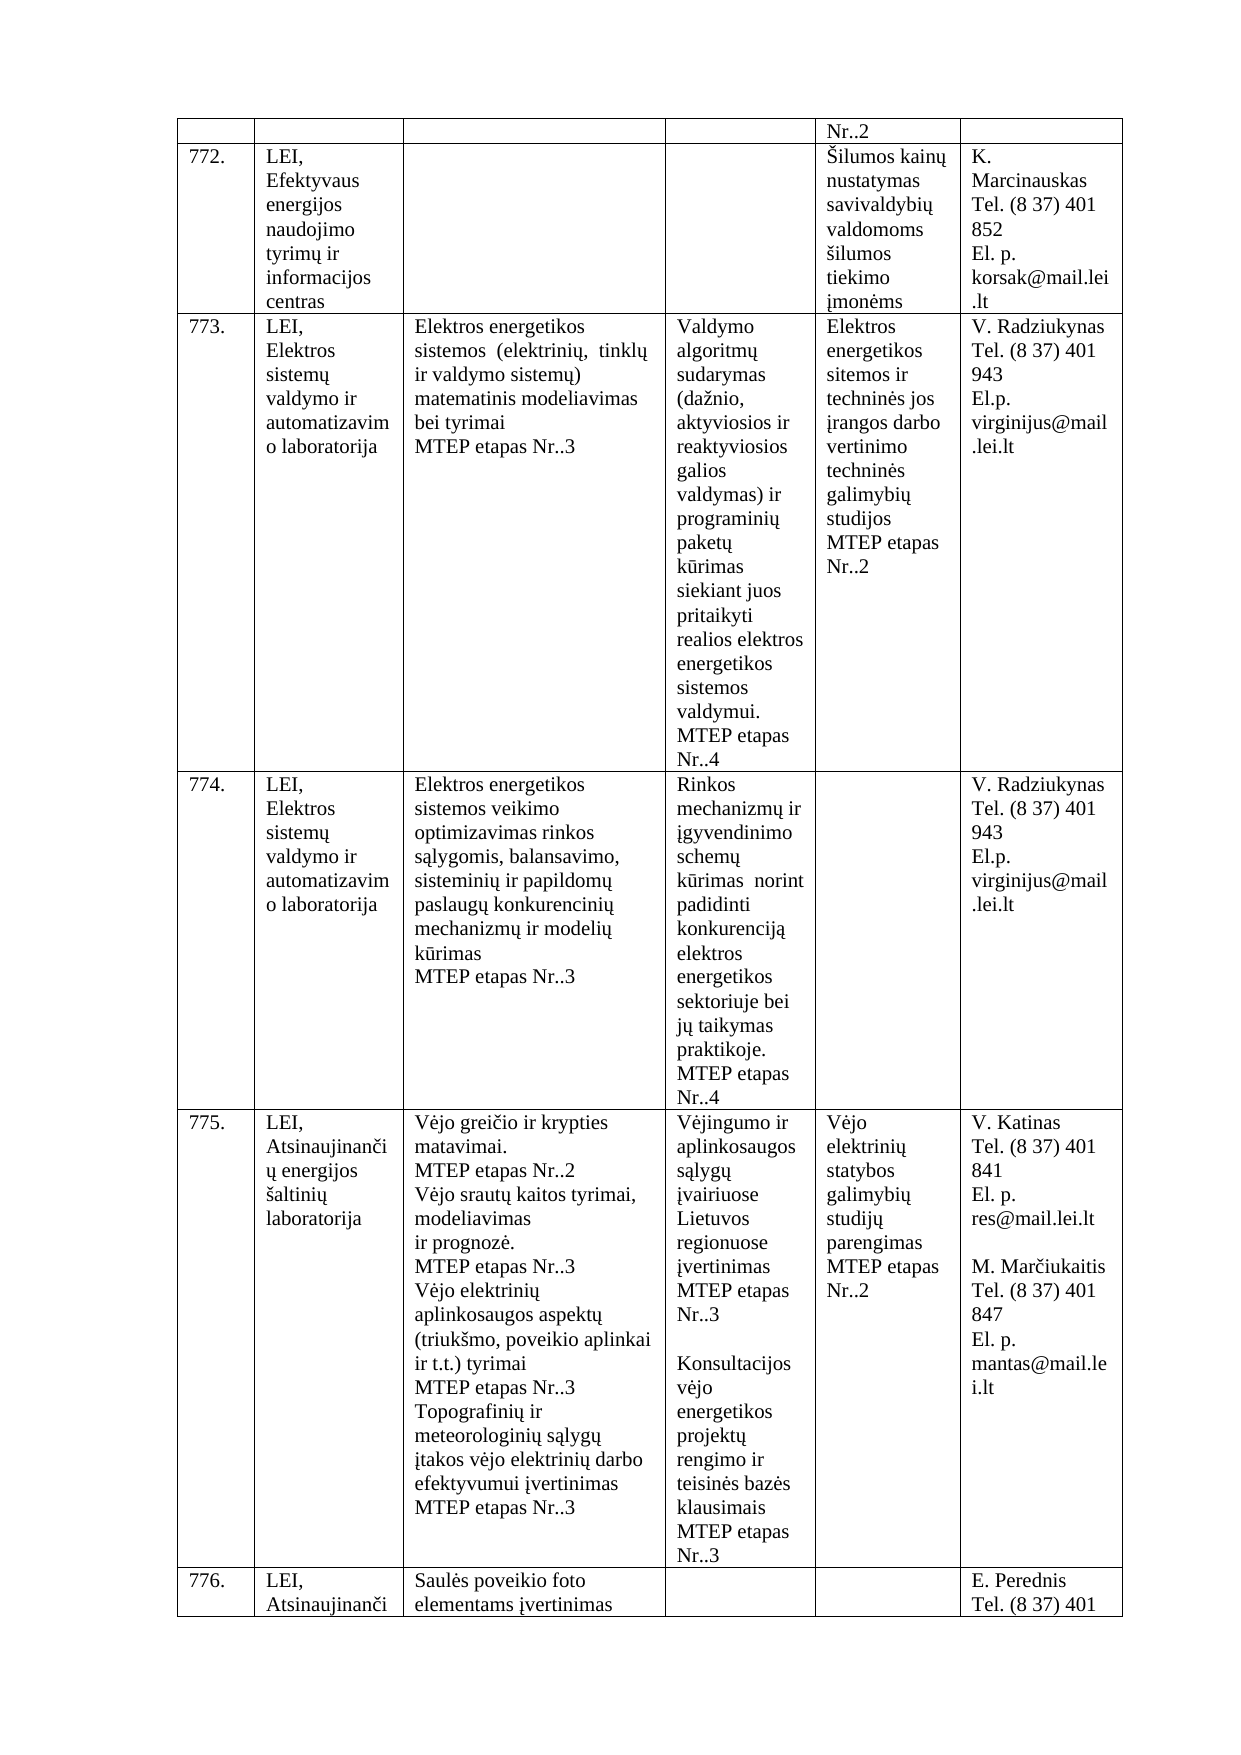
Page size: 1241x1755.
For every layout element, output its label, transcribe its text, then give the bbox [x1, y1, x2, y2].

table_cell Vėjingumo ir aplinkosaugos sąlygų įvairiuose Lietuvos regionuose įvertinimas MTEP etapas Nr..3 Konsultacijos vėjo energetikos projektų rengimo ir teisinės bazės klausimais MTEP etapas Nr..3 [666, 1110, 815, 1567]
table_cell V. Radziukynas Tel. (8 37) 401 943 El.p. virginijus@mail.lei.lt [961, 772, 1122, 1109]
table_cell LEI, Atsinaujinanči [255, 1568, 403, 1616]
table_cell 775. [178, 1110, 254, 1567]
table_cell LEI, Elektros sistemų valdymo ir automatizavimo laboratorija [255, 772, 403, 1109]
table_cell Saulės poveikio foto elementams įvertinimas [404, 1568, 665, 1616]
table_cell Šilumos kainų nustatymas savivaldybių valdomoms šilumos tiekimo įmonėms [816, 144, 960, 313]
table_cell [255, 119, 403, 143]
table_cell LEI, Efektyvaus energijos naudojimo tyrimų ir informacijos centras [255, 144, 403, 313]
table_cell [404, 119, 665, 143]
table_cell Rinkos mechanizmų ir įgyvendinimo schemų kūrimas norint padidinti konkurenciją elektros energetikos sektoriuje bei jų taikymas praktikoje. MTEP etapas Nr..4 [666, 772, 815, 1109]
table_cell Vėjo greičio ir krypties matavimai. MTEP etapas Nr..2 Vėjo srautų kaitos tyrimai, modeliavimas ir prognozė. MTEP etapas Nr..3 Vėjo elektrinių aplinkosaugos aspektų (triukšmo, poveikio aplinkai ir t.t.) tyrimai MTEP etapas Nr..3 Topografinių ir meteorologinių sąlygų įtakos vėjo elektrinių darbo efektyvumui įvertinimas MTEP etapas Nr..3 [404, 1110, 665, 1567]
table_cell V. Radziukynas Tel. (8 37) 401 943 El.p. virginijus@mail.lei.lt [961, 314, 1122, 771]
table_cell 772. [178, 144, 254, 313]
table_cell 774. [178, 772, 254, 1109]
table_cell Elektros energetikos sitemos ir techninės jos įrangos darbo vertinimo techninės galimybių studijos MTEP etapas Nr..2 [816, 314, 960, 771]
table_cell [666, 144, 815, 313]
table_cell [178, 119, 254, 143]
table_cell V. Katinas Tel. (8 37) 401 841 El. p. res@mail.lei.lt M. Marčiukaitis Tel. (8 37) 401 847 El. p. mantas@mail.lei.lt [961, 1110, 1122, 1567]
table_cell 776. [178, 1568, 254, 1616]
table_cell [816, 772, 960, 1109]
table_cell [666, 119, 815, 143]
table_cell Valdymo algoritmų sudarymas (dažnio, aktyviosios ir reaktyviosios galios valdymas) ir programinių paketų kūrimas siekiant juos pritaikyti realios elektros energetikos sistemos valdymui. MTEP etapas Nr..4 [666, 314, 815, 771]
table_cell 773. [178, 314, 254, 771]
table_cell [816, 1568, 960, 1616]
table_cell Elektros energetikos sistemos (elektrinių, tinklų ir valdymo sistemų) matematinis modeliavimas bei tyrimai MTEP etapas Nr..3 [404, 314, 665, 771]
table_cell [404, 144, 665, 313]
table_cell K. Marcinauskas Tel. (8 37) 401 852 El. p. korsak@mail.lei.lt [961, 144, 1122, 313]
table_cell Vėjo elektrinių statybos galimybių studijų parengimas MTEP etapas Nr..2 [816, 1110, 960, 1567]
table_cell [961, 119, 1122, 143]
table_cell LEI, Elektros sistemų valdymo ir automatizavimo laboratorija [255, 314, 403, 771]
table_cell LEI, Atsinaujinančių energijos šaltinių laboratorija [255, 1110, 403, 1567]
table_cell [666, 1568, 815, 1616]
table_cell Nr..2 [816, 119, 960, 143]
table_cell E. Perednis Tel. (8 37) 401 [961, 1568, 1122, 1616]
table_cell Elektros energetikos sistemos veikimo optimizavimas rinkos sąlygomis, balansavimo, sisteminių ir papildomų paslaugų konkurencinių mechanizmų ir modelių kūrimas MTEP etapas Nr..3 [404, 772, 665, 1109]
